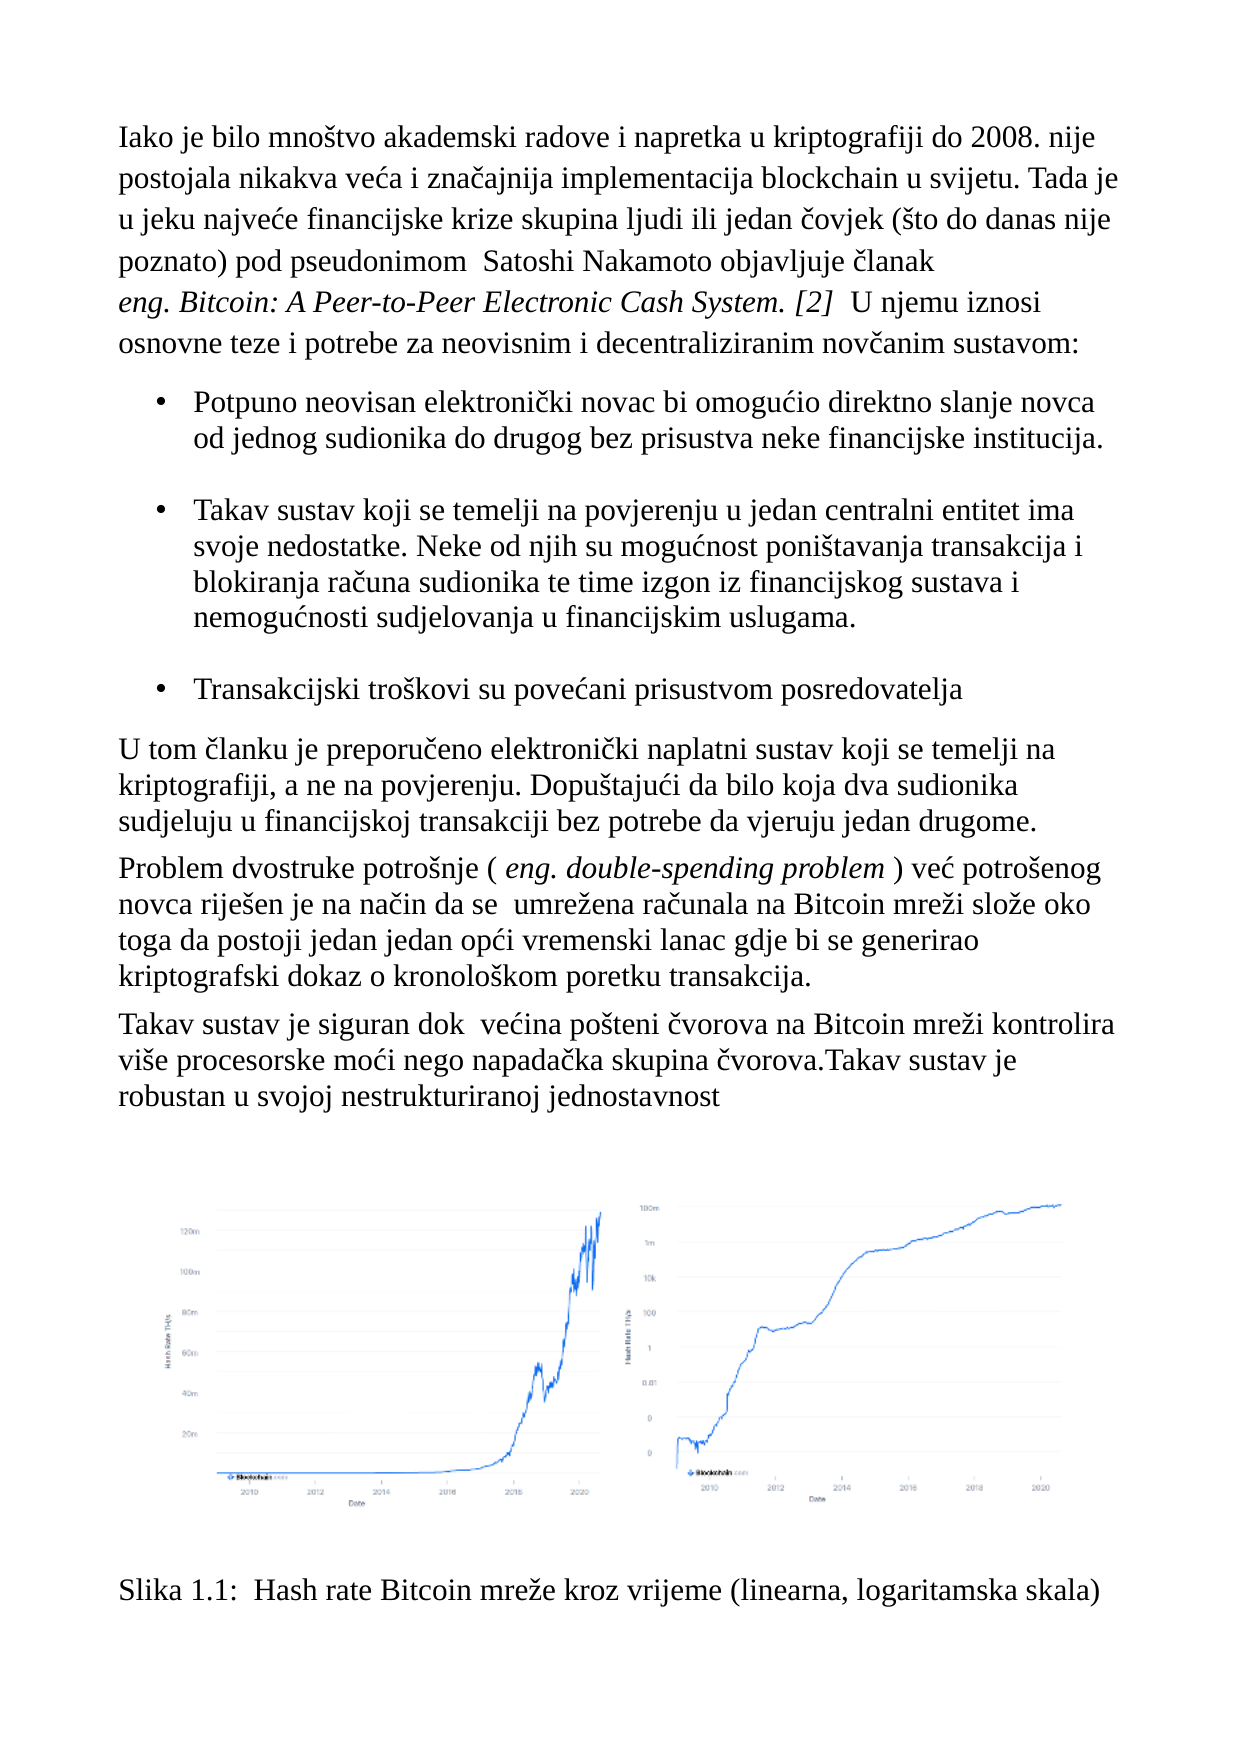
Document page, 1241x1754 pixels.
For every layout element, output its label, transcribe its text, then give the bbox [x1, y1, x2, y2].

text eng. Bitcoin: A Peer-to-Peer Electronic Cash System. [2] U njemu iznosi osnovne teze i potrebe za neovisnim i decentraliziranim novčanim sustavom: [118, 283, 1122, 360]
text Iako je bilo mnoštvo akademski radove i napretka u kriptografiji do 2008. nije postojala nikakva veća i značajnija implementacija blockchain u svijetu. Tada je u jeku najveće financijske krize skupina ljudi ili jedan čovjek (što do danas nije poznato) pod pseudonimom Satoshi Nakamoto objavljuje članak [118, 118, 1122, 278]
list Transakcijski troškovi su povećani prisustvom posredovatelja [156, 670, 1122, 706]
text Takav sustav je siguran dok većina pošteni čvorova na Bitcoin mreži kontrolira više procesorske moći nego napadačka skupina čvorova.Takav sustav je robustan u svojoj nestrukturiranoj jednostavnost [118, 1005, 1122, 1113]
picture [145, 1175, 1095, 1523]
list Potpuno neovisan elektronički novac bi omogućio direktno slanje novca od jednog sudionika do drugog bez prisustva neke financijske institucija. [156, 383, 1122, 455]
text U tom članku je preporučeno elektronički naplatni sustav koji se temelji na kriptografiji, a ne na povjerenju. Dopuštajući da bilo koja dva sudionika sudjeluju u financijskoj transakciji bez potrebe da vjeruju jedan drugome. [118, 730, 1122, 838]
text Problem dvostruke potrošnje ( eng. double-spending problem ) već potrošenog novca riješen je na način da se umrežena računala na Bitcoin mreži slože oko toga da postoji jedan jedan opći vremenski lanac gdje bi se generirao kriptografski dokaz o kronološkom poretku transakcija. [118, 850, 1122, 993]
text Slika 1.1: Hash rate Bitcoin mreže kroz vrijeme (linearna, logaritamska skala) [118, 1571, 1122, 1607]
list Takav sustav koji se temelji na povjerenju u jedan centralni entitet ima svoje nedostatke. Neke od njih su mogućnost poništavanja transakcija i blokiranja računa sudionika te time izgon iz financijskog sustava i nemogućnosti sudjelovanja u financijskim uslugama. [156, 491, 1122, 635]
